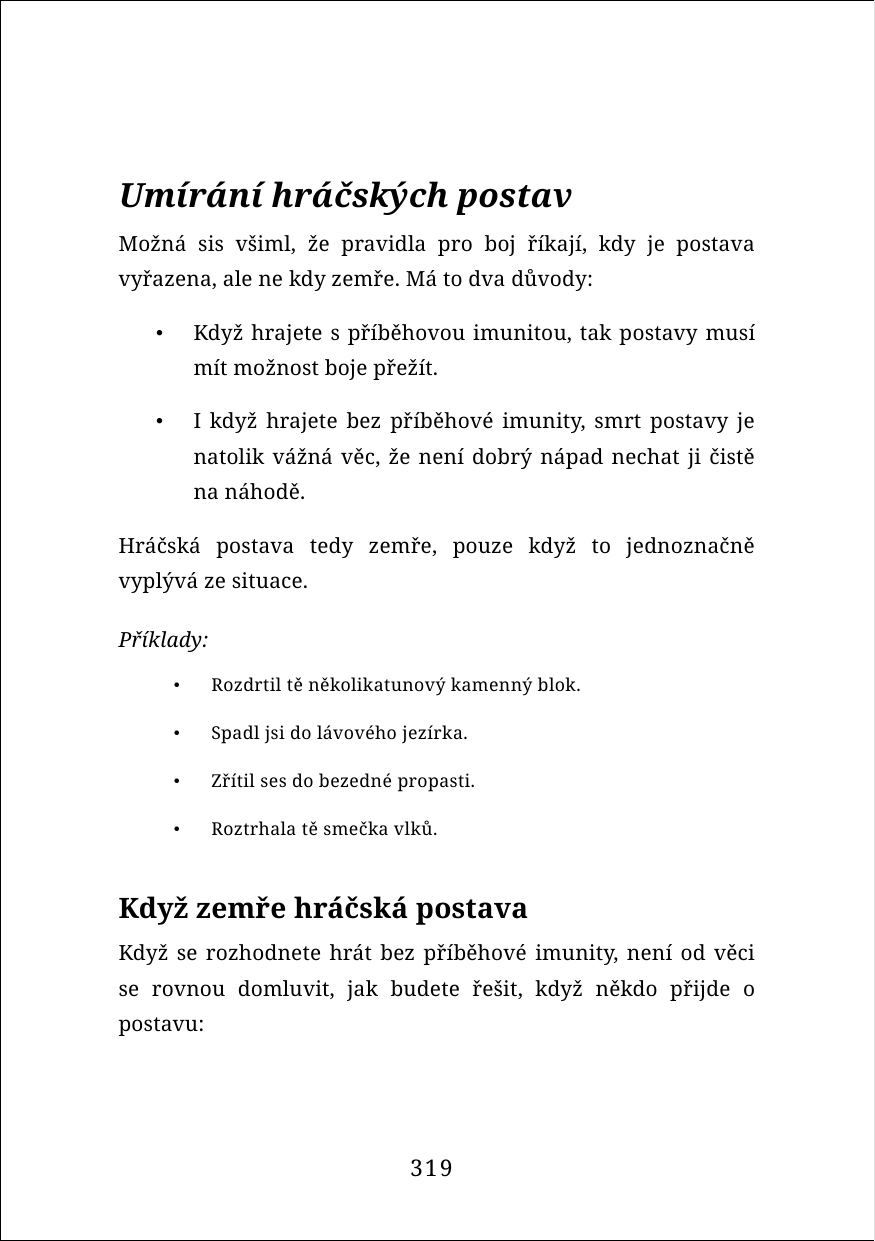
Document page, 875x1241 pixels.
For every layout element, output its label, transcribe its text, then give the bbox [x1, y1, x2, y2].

text Možná sis všiml, že pravidla pro boj říkají, kdy je postava vyřazena, ale ne kdy zemře. Má to dva důvody: [118, 229, 756, 293]
list Spadl jsi do lávového jezírka. [173, 721, 756, 745]
text Hráčská postava tedy zemře, pouze když to jednoznačně vyplývá ze situace. [118, 531, 756, 595]
subtitle Umírání hráčských postav [118, 172, 756, 217]
list Rozdrtil tě několikatunový kamenný blok. [173, 673, 756, 697]
list I když hrajete bez příběhové imunity, smrt postavy je natolik vážná věc, že není dobrý nápad nechat ji čistě na náhodě. [156, 406, 756, 506]
subtitle Když zemře hráčská postava [118, 888, 756, 926]
list Zřítil ses do bezedné propasti. [173, 768, 756, 793]
list Když hrajete s příběhovou imunitou, tak postavy musí mít možnost boje přežít. [156, 318, 756, 382]
list Roztrhala tě smečka vlků. [173, 816, 756, 841]
text Když se rozhodnete hrát bez příběhové imunity, není od věci se rovnou domluvit, jak budete řešit, když někdo přijde o postavu: [118, 938, 756, 1038]
text Příklady: [118, 625, 756, 654]
